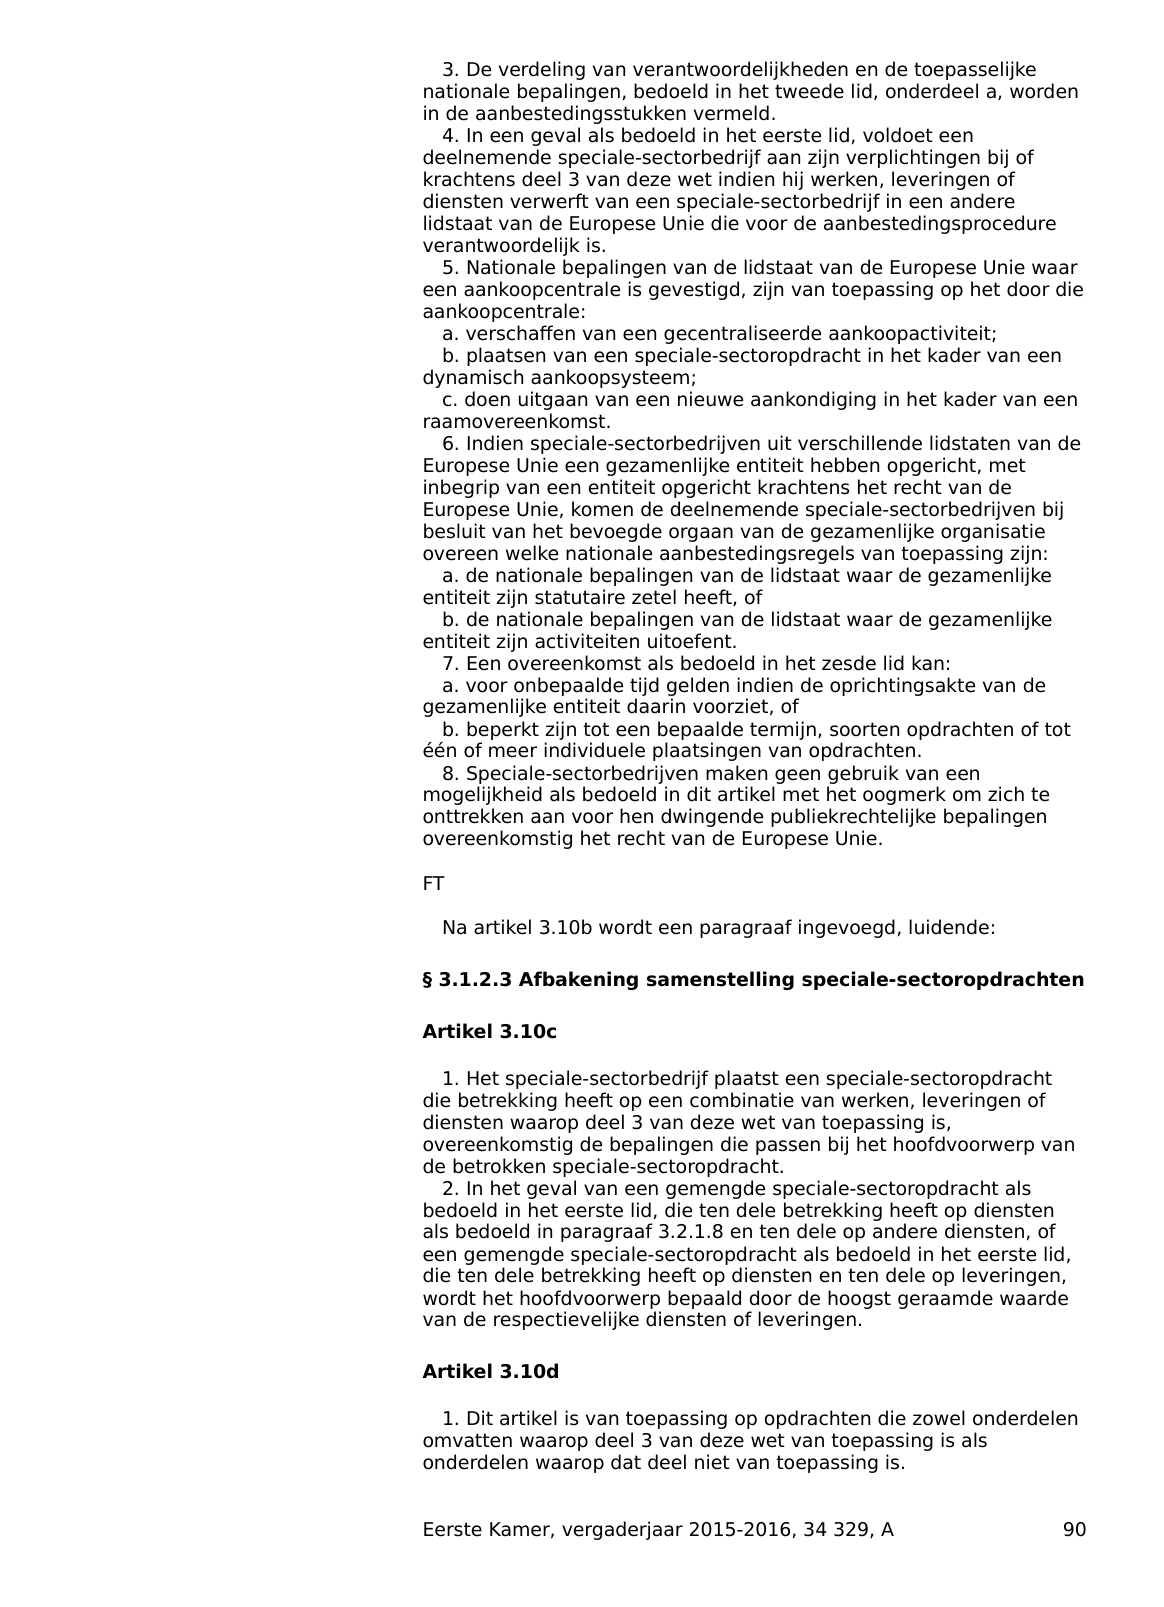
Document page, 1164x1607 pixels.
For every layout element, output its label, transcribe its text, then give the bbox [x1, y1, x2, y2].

text b. de nationale bepalingen van de lidstaat waar de gezamenlijke entiteit zijn activiteiten uitoefent. [422, 608, 1087, 652]
text 8. Speciale-sectorbedrijven maken geen gebruik van een mogelijkheid als bedoeld in dit artikel met het oogmerk om zich te onttrekken aan voor hen dwingende publiekrechtelijke bepalingen overeenkomstig het recht van de Europese Unie. [422, 762, 1087, 850]
text FT [422, 872, 1087, 894]
text c. doen uitgaan van een nieuwe aankondiging in het kader van een raamovereenkomst. [422, 389, 1087, 433]
text a. verschaffen van een gecentraliseerde aankoopactiviteit; [422, 323, 1087, 345]
text 2. In het geval van een gemengde speciale-sectoropdracht als bedoeld in het eerste lid, die ten dele betrekking heeft op diensten als bedoeld in paragraaf 3.2.1.8 en ten dele op andere diensten, of een gemengde speciale-sectoropdracht als bedoeld in het eerste lid, die ten dele betrekking heeft op diensten en ten dele op leveringen, wordt het hoofdvoorwerp bepaald door de hoogst geraamde waarde van de respectievelijke diensten of leveringen. [422, 1177, 1087, 1331]
text 1. Het speciale-sectorbedrijf plaatst een speciale-sectoropdracht die betrekking heeft op een combinatie van werken, leveringen of diensten waarop deel 3 van deze wet van toepassing is, overeenkomstig de bepalingen die passen bij het hoofdvoorwerp van de betrokken speciale-sectoropdracht. [422, 1068, 1087, 1177]
text 4. In een geval als bedoeld in het eerste lid, voldoet een deelnemende speciale-sectorbedrijf aan zijn verplichtingen bij of krachtens deel 3 van deze wet indien hij werken, leveringen of diensten verwerft van een speciale-sectorbedrijf in een andere lidstaat van de Europese Unie die voor de aanbestedingsprocedure verantwoordelijk is. [422, 125, 1087, 257]
text 1. Dit artikel is van toepassing op opdrachten die zowel onderdelen omvatten waarop deel 3 van deze wet van toepassing is als onderdelen waarop dat deel niet van toepassing is. [422, 1408, 1087, 1474]
subtitle Artikel 3.10d [422, 1361, 1087, 1383]
subtitle § 3.1.2.3 Afbakening samenstelling speciale-sectoropdrachten [422, 969, 1087, 991]
subtitle Artikel 3.10c [422, 1021, 1087, 1043]
text b. plaatsen van een speciale-sectoropdracht in het kader van een dynamisch aankoopsysteem; [422, 345, 1087, 389]
text 7. Een overeenkomst als bedoeld in het zesde lid kan: [422, 652, 1087, 674]
text 5. Nationale bepalingen van de lidstaat van de Europese Unie waar een aankoopcentrale is gevestigd, zijn van toepassing op het door die aankoopcentrale: [422, 257, 1087, 323]
text 6. Indien speciale-sectorbedrijven uit verschillende lidstaten van de Europese Unie een gezamenlijke entiteit hebben opgericht, met inbegrip van een entiteit opgericht krachtens het recht van de Europese Unie, komen de deelnemende speciale-sectorbedrijven bij besluit van het bevoegde orgaan van de gezamenlijke organisatie overeen welke nationale aanbestedingsregels van toepassing zijn: [422, 433, 1087, 564]
text 3. De verdeling van verantwoordelijkheden en de toepasselijke nationale bepalingen, bedoeld in het tweede lid, onderdeel a, worden in de aanbestedingsstukken vermeld. [422, 59, 1087, 125]
text a. voor onbepaalde tijd gelden indien de oprichtingsakte van de gezamenlijke entiteit daarin voorziet, of [422, 674, 1087, 718]
text a. de nationale bepalingen van de lidstaat waar de gezamenlijke entiteit zijn statutaire zetel heeft, of [422, 564, 1087, 608]
text Na artikel 3.10b wordt een paragraaf ingevoegd, luidende: [422, 917, 1087, 939]
text b. beperkt zijn tot een bepaalde termijn, soorten opdrachten of tot één of meer individuele plaatsingen van opdrachten. [422, 718, 1087, 762]
